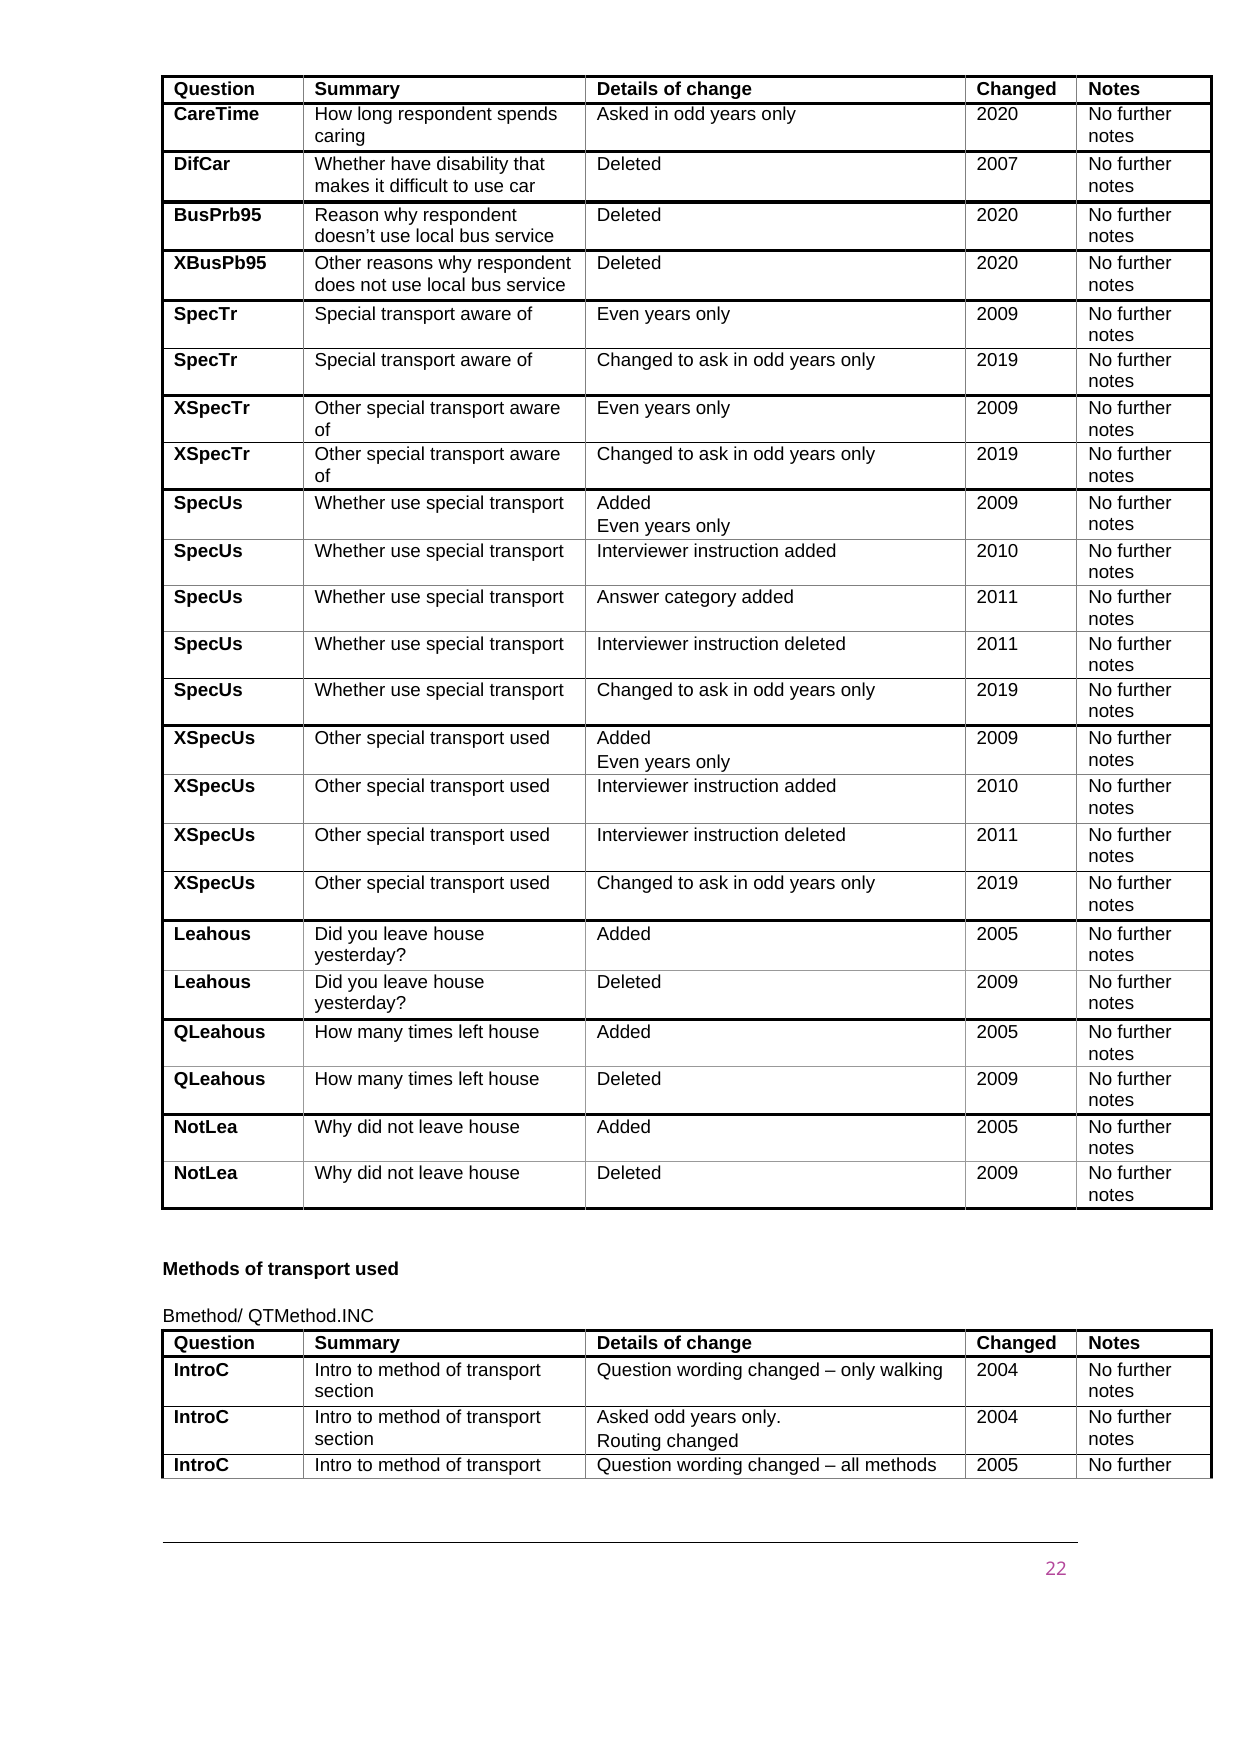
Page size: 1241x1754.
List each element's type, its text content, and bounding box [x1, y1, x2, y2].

table_header Summary [304, 78, 585, 102]
table_cell 2009 [966, 302, 1076, 347]
table_cell 2010 [966, 775, 1076, 822]
table_cell 2009 [966, 727, 1076, 774]
table_cell Added Even years only [586, 491, 965, 539]
table_cell No further notes [1077, 204, 1210, 249]
table_cell Even years only [586, 397, 965, 442]
table_cell Leahous [164, 971, 303, 1018]
table_cell Other special transport used [304, 727, 585, 774]
table_cell Changed to ask in odd years only [586, 443, 965, 488]
table_cell Added [586, 1116, 965, 1161]
table_cell 2020 [966, 252, 1076, 299]
table_header Notes [1077, 1332, 1210, 1355]
table_cell No further notes [1077, 540, 1210, 585]
table_cell XSpecUs [164, 775, 303, 822]
table_cell 2009 [966, 491, 1076, 539]
table_cell 2011 [966, 824, 1076, 871]
table_cell 2005 [966, 1116, 1076, 1161]
table_cell No further notes [1077, 679, 1210, 724]
table_cell XBusPb95 [164, 252, 303, 299]
table_header Details of change [586, 1332, 965, 1355]
table_cell 2019 [966, 872, 1076, 919]
table_cell Deleted [586, 1067, 965, 1112]
table_cell Changed to ask in odd years only [586, 679, 965, 724]
table_cell Whether use special transport [304, 491, 585, 539]
table_cell NotLea [164, 1162, 303, 1207]
table_cell Other special transport used [304, 872, 585, 919]
table_cell SpecUs [164, 632, 303, 677]
table_cell Why did not leave house [304, 1162, 585, 1207]
table_cell How long respondent spends caring [304, 105, 585, 150]
table_cell 2020 [966, 204, 1076, 249]
table_cell SpecTr [164, 349, 303, 394]
table_cell CareTime [164, 105, 303, 150]
table_cell SpecUs [164, 491, 303, 539]
table_cell 2005 [966, 1021, 1076, 1066]
table_cell Leahous [164, 922, 303, 969]
table_cell Answer category added [586, 586, 965, 631]
table_cell Question wording changed – only walking [586, 1358, 965, 1406]
table_cell No further notes [1077, 632, 1210, 677]
table_header Question [164, 1332, 303, 1355]
table_cell Whether use special transport [304, 540, 585, 585]
table_cell 2005 [966, 922, 1076, 969]
table_cell BusPrb95 [164, 204, 303, 249]
table_cell Whether use special transport [304, 586, 585, 631]
table_cell Deleted [586, 1162, 965, 1207]
table_cell 2019 [966, 443, 1076, 488]
table_cell Other special transport used [304, 775, 585, 822]
table_cell No further [1077, 1455, 1210, 1478]
table_header Notes [1077, 78, 1210, 102]
table_cell 2020 [966, 105, 1076, 150]
table_cell 2011 [966, 586, 1076, 631]
table_cell QLeahous [164, 1067, 303, 1112]
table_cell No further notes [1077, 586, 1210, 631]
table_header Details of change [586, 78, 965, 102]
table_cell Changed to ask in odd years only [586, 872, 965, 919]
table_cell Deleted [586, 971, 965, 1018]
table_cell Special transport aware of [304, 302, 585, 347]
table_cell IntroC [164, 1407, 303, 1453]
table_cell 2004 [966, 1358, 1076, 1406]
table_cell Other special transport used [304, 824, 585, 871]
table_cell IntroC [164, 1455, 303, 1478]
table_cell Intro to method of transport [304, 1455, 585, 1478]
table_cell 2009 [966, 971, 1076, 1018]
table_cell Added [586, 1021, 965, 1066]
table_cell 2019 [966, 349, 1076, 394]
table_header Changed [966, 78, 1076, 102]
table_header Question [164, 78, 303, 102]
table_cell SpecTr [164, 302, 303, 347]
table_cell Asked in odd years only [586, 105, 965, 150]
table_cell Interviewer instruction deleted [586, 824, 965, 871]
table_header Changed [966, 1332, 1076, 1355]
table_cell SpecUs [164, 679, 303, 724]
table_cell Whether have disability that makes it difficult to use car [304, 153, 585, 200]
table_cell NotLea [164, 1116, 303, 1161]
table_cell Why did not leave house [304, 1116, 585, 1161]
table_cell 2007 [966, 153, 1076, 200]
table_cell No further notes [1077, 443, 1210, 488]
table_cell Whether use special transport [304, 632, 585, 677]
text Methods of transport used [162, 1257, 1078, 1279]
table_cell Other special transport aware of [304, 397, 585, 442]
table_cell SpecUs [164, 540, 303, 585]
table_cell 2011 [966, 632, 1076, 677]
table_cell No further notes [1077, 1067, 1210, 1112]
table_cell No further notes [1077, 491, 1210, 539]
table_cell No further notes [1077, 1021, 1210, 1066]
table_cell QLeahous [164, 1021, 303, 1066]
table_cell Did you leave house yesterday? [304, 971, 585, 1018]
table_cell 2009 [966, 1162, 1076, 1207]
table_cell 2019 [966, 679, 1076, 724]
table_cell Asked odd years only. Routing changed [586, 1407, 965, 1453]
table_cell How many times left house [304, 1067, 585, 1112]
text Bmethod/ QTMethod.INC [162, 1305, 1078, 1326]
table_cell No further notes [1077, 1116, 1210, 1161]
table_cell No further notes [1077, 252, 1210, 299]
table_cell No further notes [1077, 349, 1210, 394]
table_header Summary [304, 1332, 585, 1355]
table_cell Interviewer instruction added [586, 775, 965, 822]
table_cell No further notes [1077, 105, 1210, 150]
table_cell 2004 [966, 1407, 1076, 1453]
table_cell No further notes [1077, 1358, 1210, 1406]
table_cell Other reasons why respondent does not use local bus service [304, 252, 585, 299]
table_cell 2009 [966, 1067, 1076, 1112]
table_cell XSpecTr [164, 443, 303, 488]
table_cell Other special transport aware of [304, 443, 585, 488]
table_cell No further notes [1077, 397, 1210, 442]
table_cell No further notes [1077, 971, 1210, 1018]
table_cell Deleted [586, 153, 965, 200]
table_cell Added [586, 922, 965, 969]
table_cell Added Even years only [586, 727, 965, 774]
table_cell No further notes [1077, 922, 1210, 969]
table_cell Interviewer instruction deleted [586, 632, 965, 677]
table_cell Intro to method of transport section [304, 1358, 585, 1406]
table_cell Question wording changed – all methods [586, 1455, 965, 1478]
table_cell Deleted [586, 204, 965, 249]
table_cell XSpecUs [164, 824, 303, 871]
table_cell 2010 [966, 540, 1076, 585]
table_cell Interviewer instruction added [586, 540, 965, 585]
table_cell DifCar [164, 153, 303, 200]
table_cell Reason why respondent doesn’t use local bus service [304, 204, 585, 249]
table_cell SpecUs [164, 586, 303, 631]
table_cell IntroC [164, 1358, 303, 1406]
table_cell No further notes [1077, 872, 1210, 919]
table_cell No further notes [1077, 1407, 1210, 1453]
table_cell 2005 [966, 1455, 1076, 1478]
table_cell No further notes [1077, 1162, 1210, 1207]
table_cell Special transport aware of [304, 349, 585, 394]
table_cell No further notes [1077, 824, 1210, 871]
table_cell How many times left house [304, 1021, 585, 1066]
table_cell Did you leave house yesterday? [304, 922, 585, 969]
table_cell XSpecUs [164, 872, 303, 919]
table_cell Whether use special transport [304, 679, 585, 724]
table_cell Intro to method of transport section [304, 1407, 585, 1453]
table_cell XSpecUs [164, 727, 303, 774]
table_cell XSpecTr [164, 397, 303, 442]
table_cell Changed to ask in odd years only [586, 349, 965, 394]
table_cell No further notes [1077, 727, 1210, 774]
table_cell No further notes [1077, 775, 1210, 822]
table_cell Even years only [586, 302, 965, 347]
table_cell Deleted [586, 252, 965, 299]
table_cell 2009 [966, 397, 1076, 442]
table_cell No further notes [1077, 153, 1210, 200]
table_cell No further notes [1077, 302, 1210, 347]
